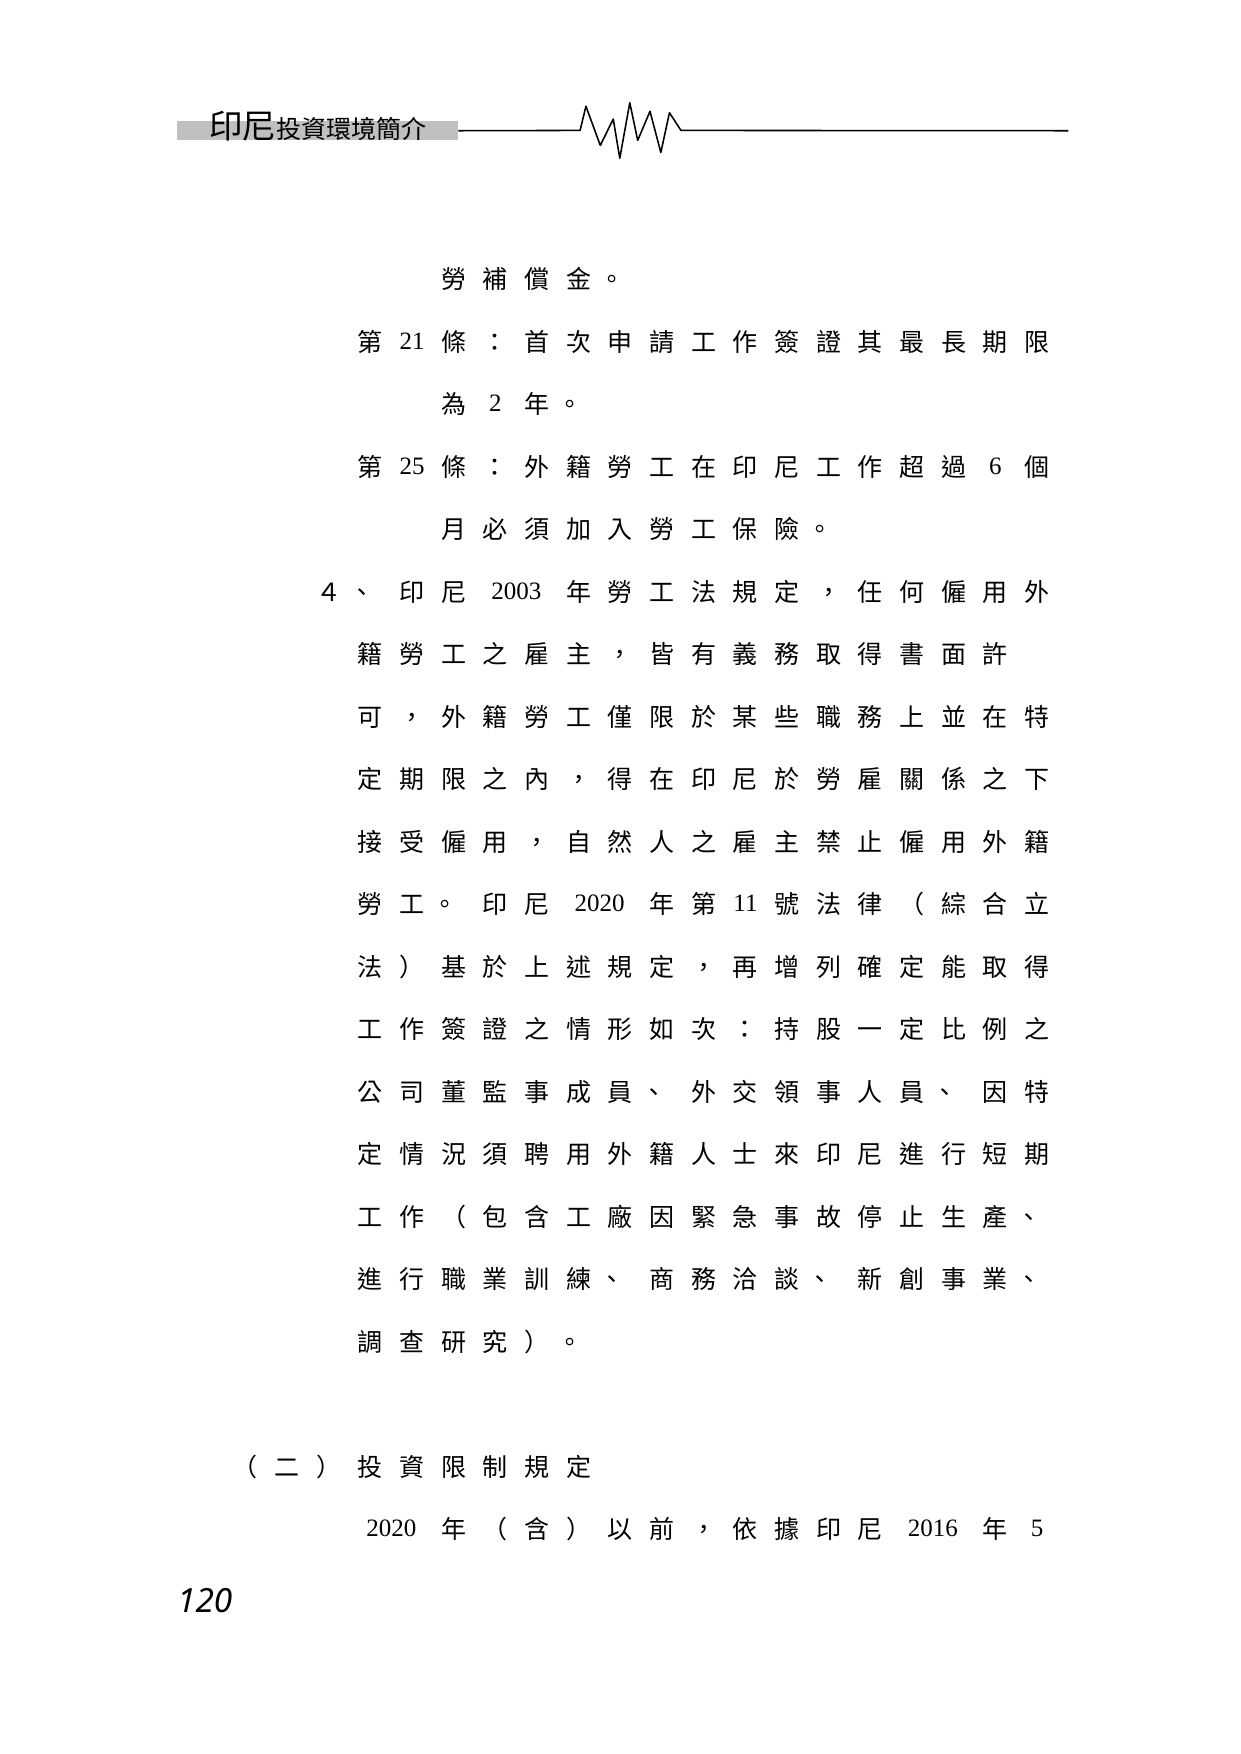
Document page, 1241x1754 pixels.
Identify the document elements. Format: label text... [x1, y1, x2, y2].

text 第21條：首次申請工作簽證其最長期限為2年。 [331, 299, 1058, 424]
text ４、印尼2003年勞工法規定，任何僱用外籍勞工之雇主，皆有義務取得書面許可，外籍勞工僅限於某些職務上並在特定期限之內，得在印尼於勞雇關係之下接受僱用，自然人之雇主禁止僱用外籍勞工。印尼2020年第11號法律（綜合立法）基於上述規定，再增列確定能取得工作簽證之情形如次：持股一定比例之公司董監事成員、外交領事人員、因特定情況須聘用外籍人士來印尼進行短期工作（包含工廠因緊急事故停止生產、進行職業訓練、商務洽談、新創事業、調查研究）。 [281, 549, 1058, 1361]
text （二）投資限制規定 [207, 1424, 1058, 1486]
text 勞補償金。 [331, 236, 1058, 299]
text 第25條：外籍勞工在印尼工作超過6個月必須加入勞工保險。 [331, 424, 1058, 549]
text 2020年（含）以前，依據印尼2016年5 [281, 1486, 1058, 1549]
